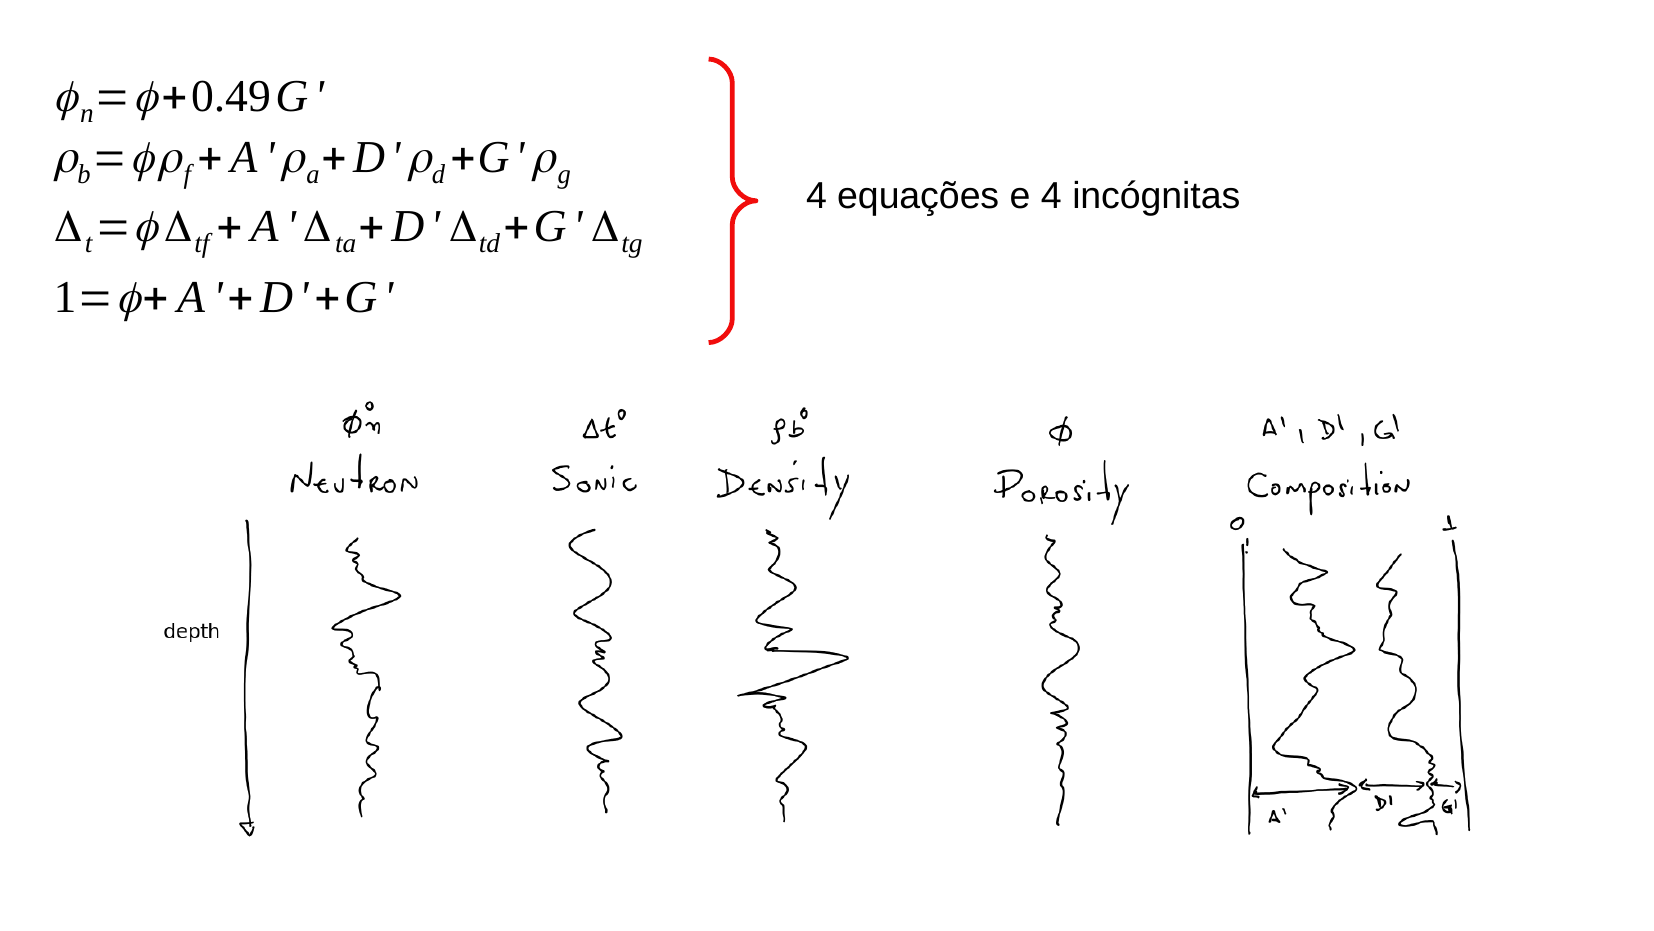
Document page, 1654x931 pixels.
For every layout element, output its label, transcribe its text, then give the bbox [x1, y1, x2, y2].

chart [47, 200, 649, 259]
picture [123, 366, 1501, 863]
text_box 4 equações e 4 incógnitas [791, 167, 1264, 225]
chart [47, 70, 334, 129]
chart [47, 271, 402, 324]
chart [47, 131, 578, 189]
